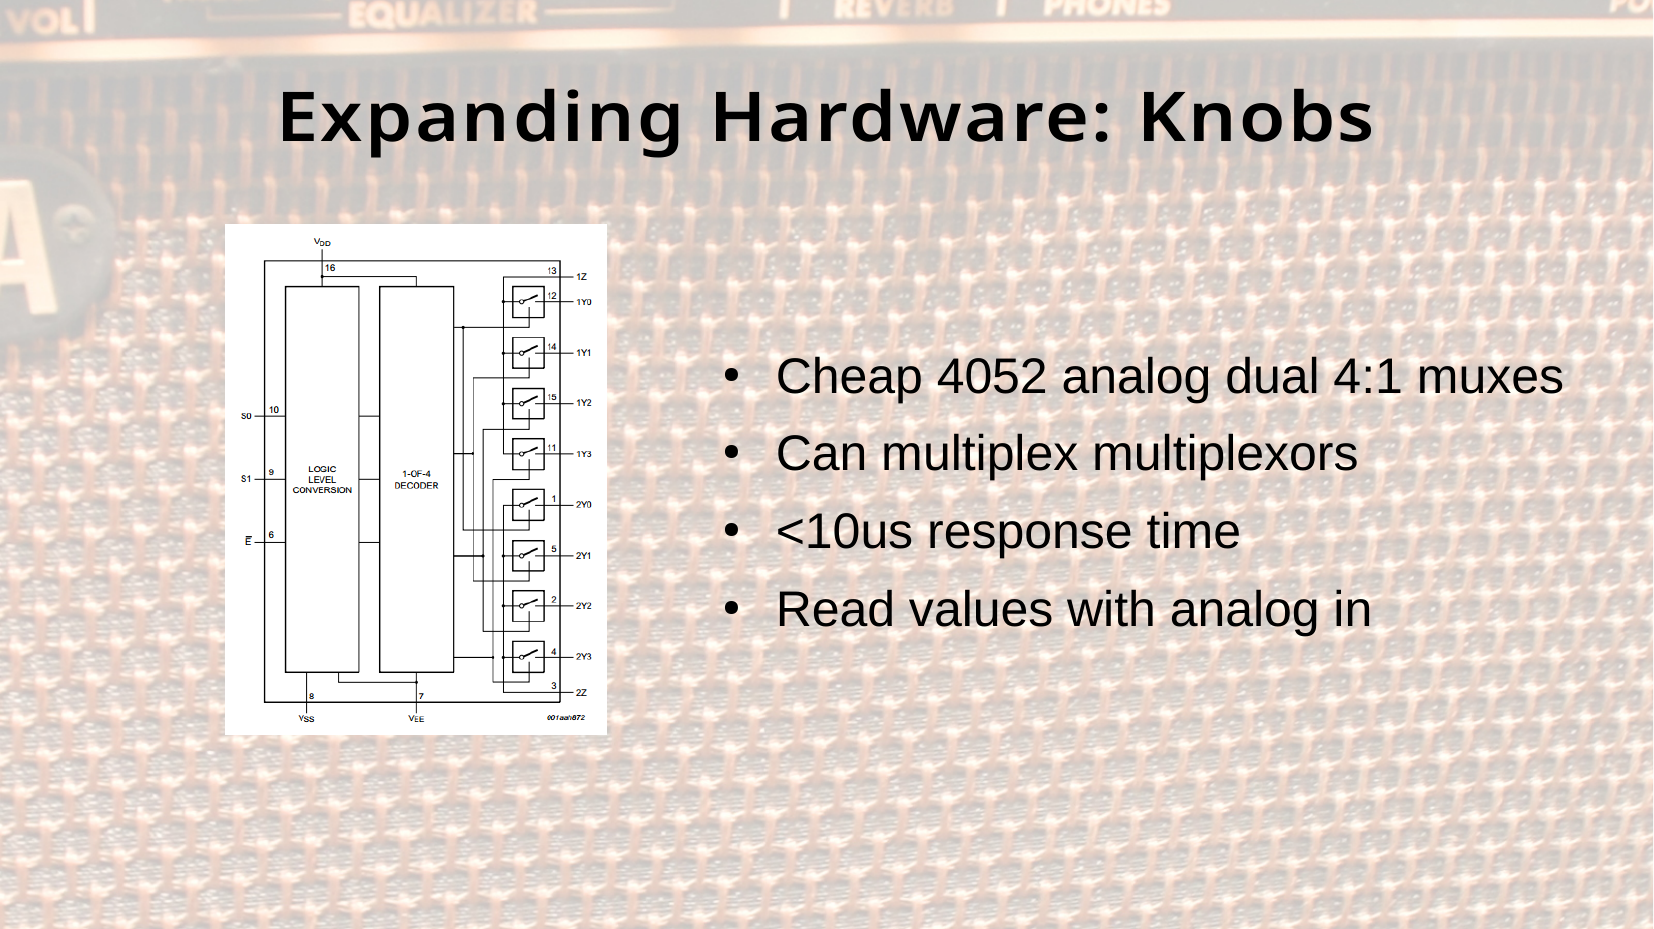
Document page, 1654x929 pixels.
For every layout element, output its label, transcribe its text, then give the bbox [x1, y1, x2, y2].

title Expanding Hardware: Knobs [82, 36, 1571, 192]
list Cheap 4052 analog dual 4:1 muxes Can multiplex multiplexors <10us response time Read values with analog in [705, 270, 1613, 646]
picture [0, 0, 1654, 929]
